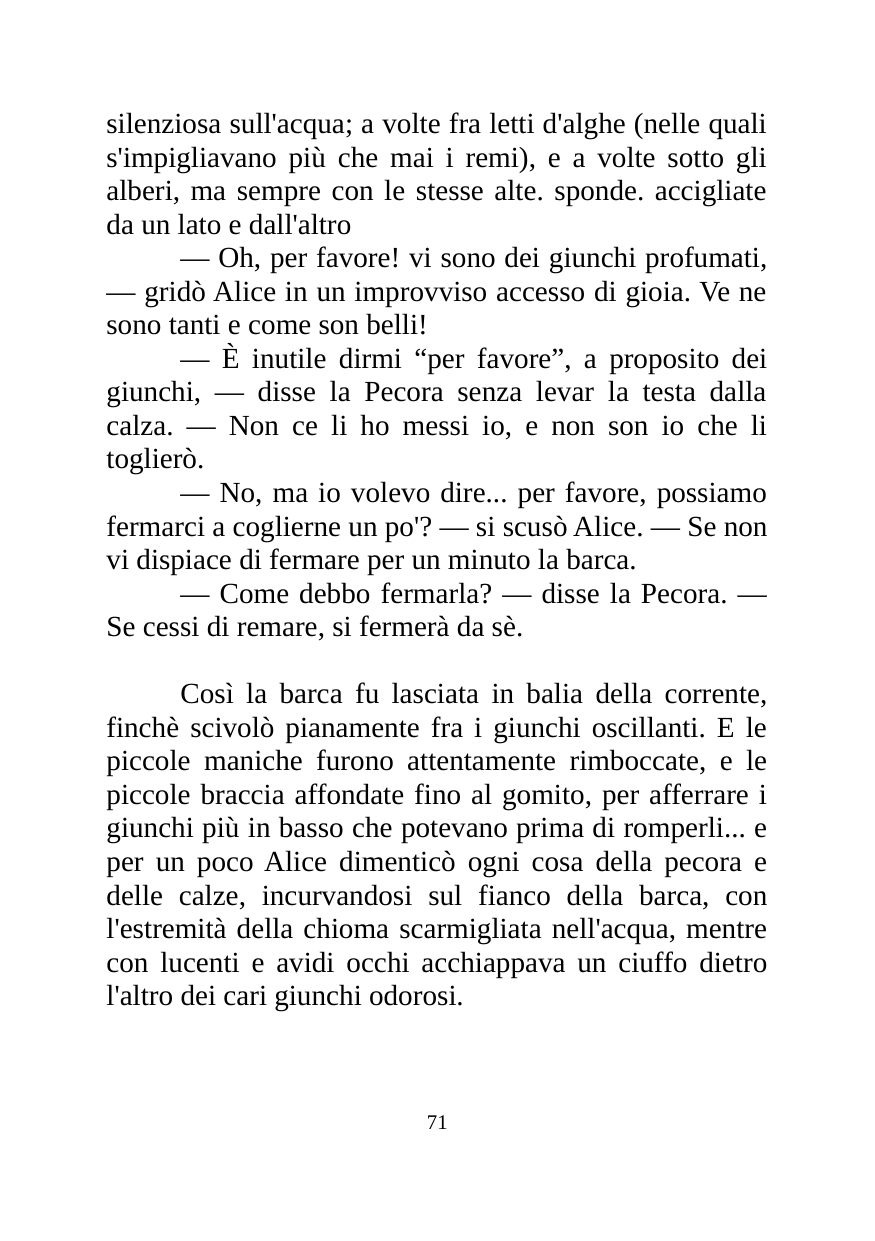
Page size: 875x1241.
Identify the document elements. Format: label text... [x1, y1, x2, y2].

text Così la barca fu lasciata in balia della corrente, finchè scivolò pianamente fra i giunchi oscillanti. E le piccole maniche furono attentamente rimboccate, e le piccole braccia affondate fino al gomito, per afferrare i giunchi più in basso che potevano prima di romperli... e per un poco Alice dimenticò ogni cosa della pecora e delle calze, incurvandosi sul fianco della barca, con l'estremità della chioma scarmigliata nell'acqua, mentre con lucenti e avidi occhi acchiappava un ciuffo dietro l'altro dei cari giunchi odorosi. [106, 676, 768, 1012]
text — No, ma io volevo dire... per favore, possiamo fermarci a coglierne un po'? — si scusò Alice. — Se non vi dispiace di fermare per un minuto la barca. [106, 475, 768, 576]
text — È inutile dirmi “per favore”, a proposito dei giunchi, — disse la Pecora senza levar la testa dalla calza. — Non ce li ho messi io, e non son io che li toglierò. [106, 341, 768, 475]
text — Oh, per favore! vi sono dei giunchi profumati, — gridò Alice in un improvviso accesso di gioia. Ve ne sono tanti e come son belli! [106, 240, 768, 341]
text — Come debbo fermarla? — disse la Pecora. — Se cessi di remare, si fermerà da sè. [106, 576, 768, 643]
text silenziosa sull'acqua; a volte fra letti d'alghe (nelle quali s'impigliavano più che mai i remi), e a volte sotto gli alberi, ma sempre con le stesse alte. sponde. accigliate da un lato e dall'altro [106, 106, 768, 240]
